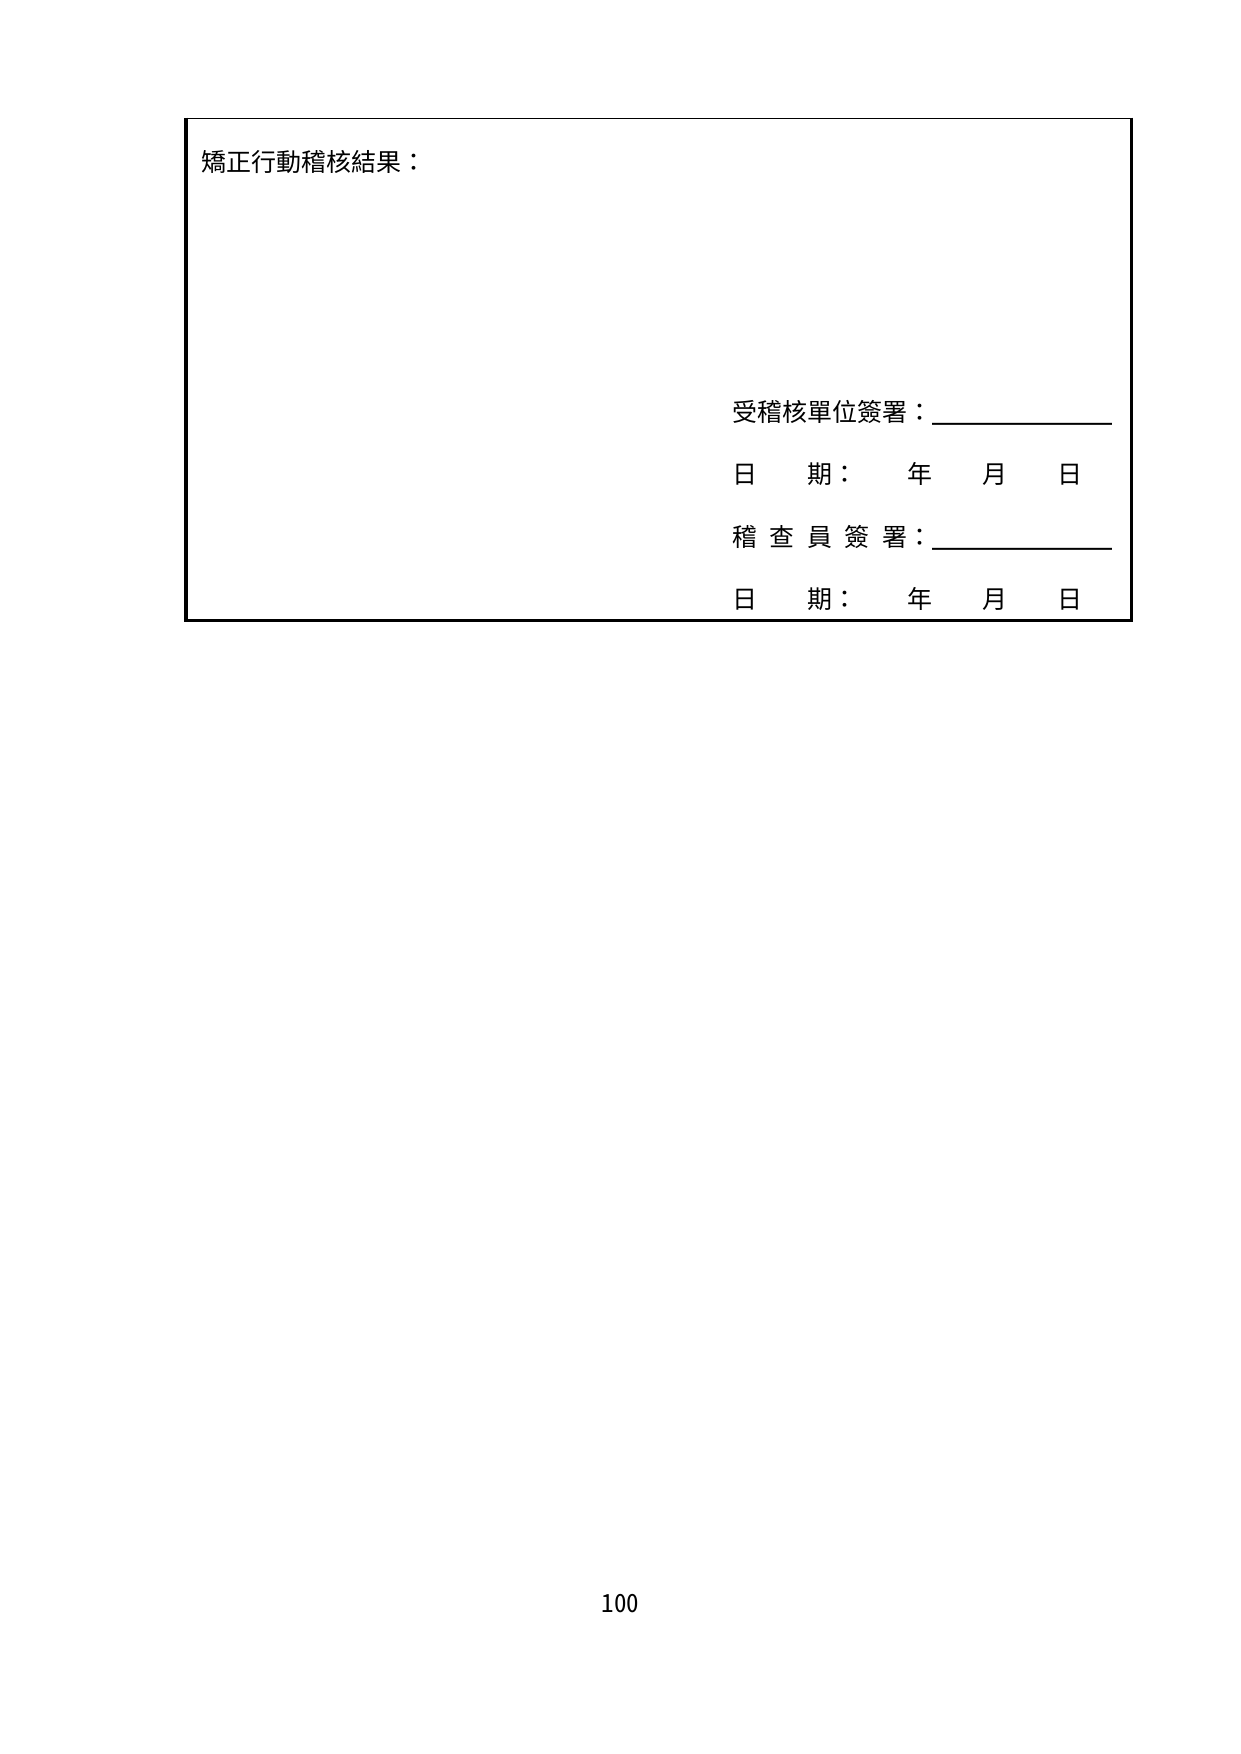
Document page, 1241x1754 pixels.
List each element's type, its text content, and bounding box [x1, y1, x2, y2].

table_cell 矯正行動稽核結果： 受稽核單位簽署：____________ 日 期： 年 月 日 稽 查 員 簽 署：____________ 日 期： 年 月 日 [188, 119, 1130, 618]
